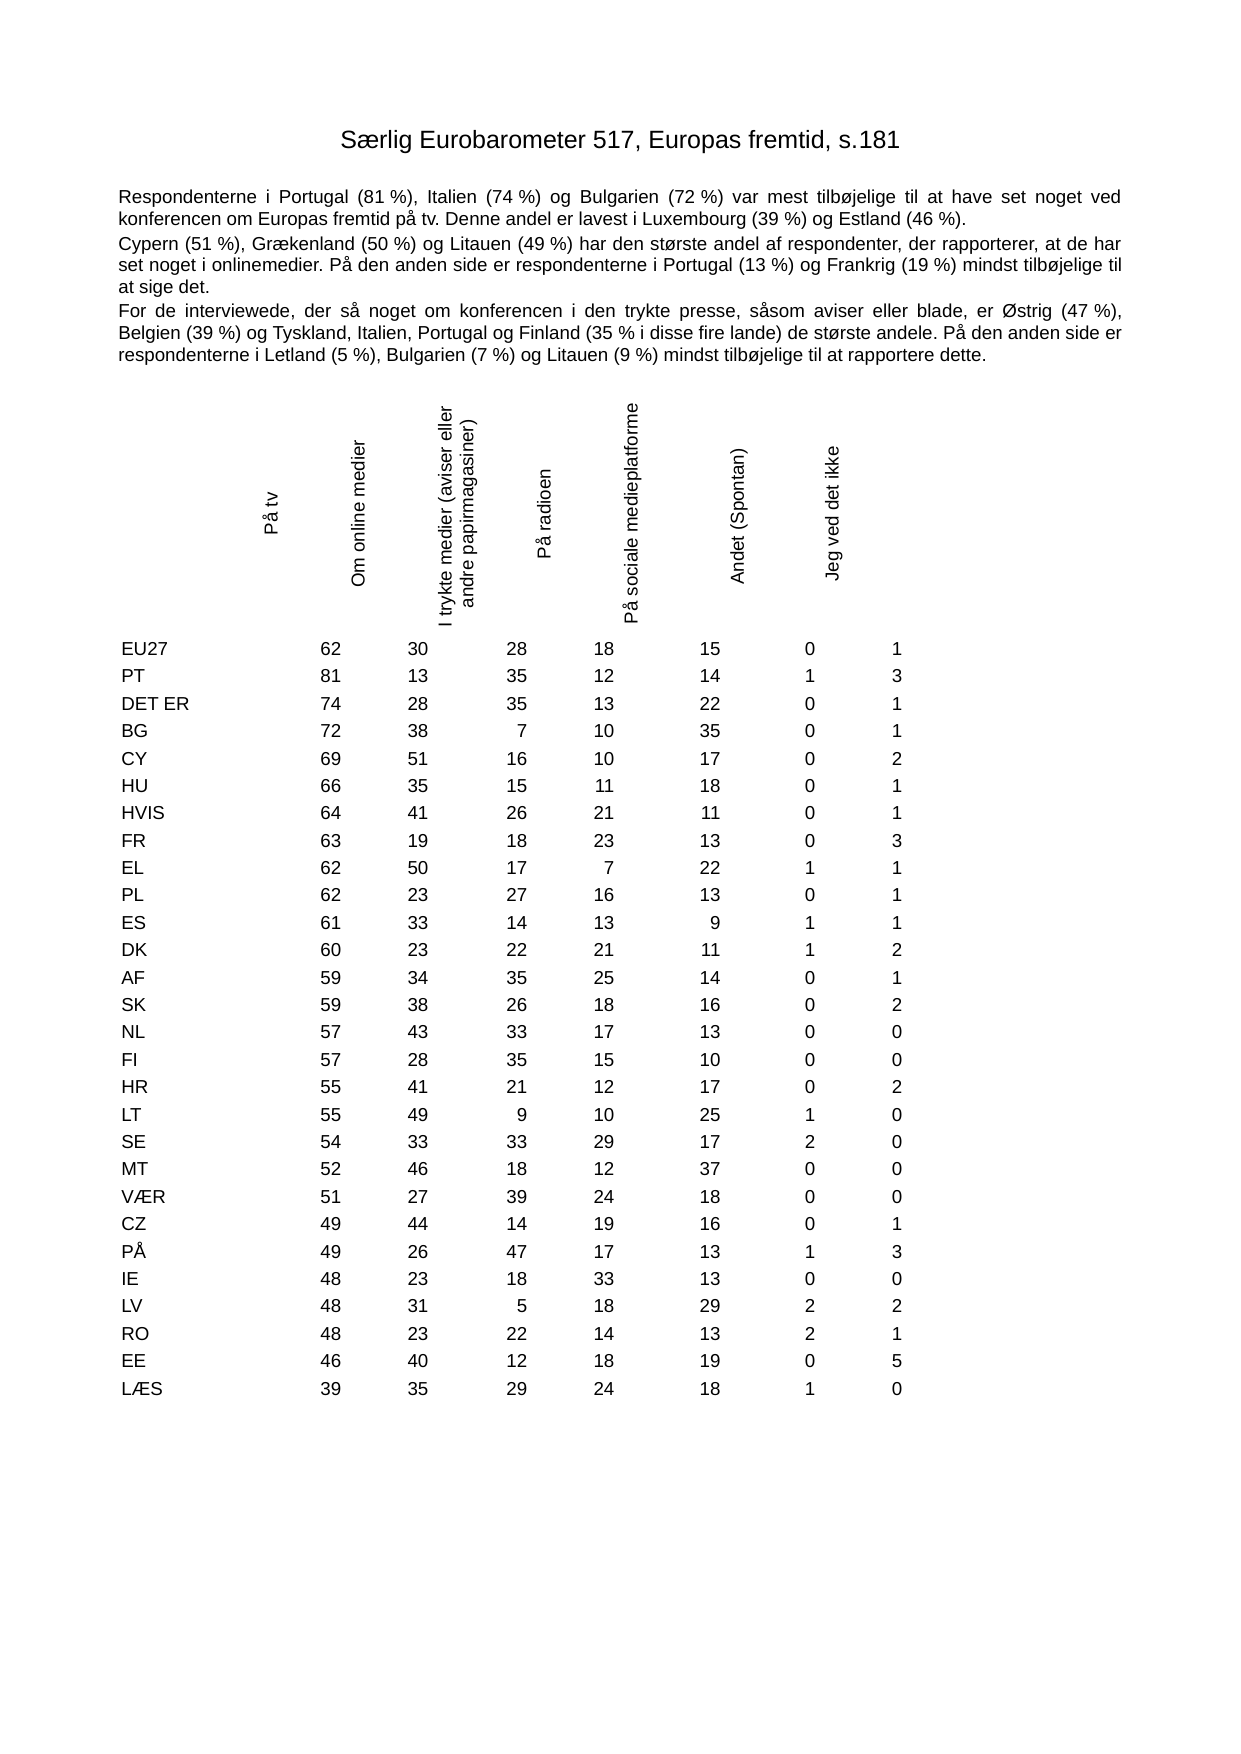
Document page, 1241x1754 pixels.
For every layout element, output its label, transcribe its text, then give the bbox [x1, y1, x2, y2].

table_cell 46 [257, 1347, 344, 1374]
table_cell 22 [431, 1320, 530, 1347]
table_cell 2 [818, 744, 905, 772]
table_cell 0 [818, 1101, 905, 1128]
table_header I trykte medier (aviser eller andre papirmagasiner) [431, 393, 530, 635]
table_cell 0 [723, 744, 818, 772]
table_cell 0 [723, 991, 818, 1018]
table_cell 24 [530, 1183, 617, 1210]
table_cell 38 [344, 991, 431, 1018]
table_header Andet (Spontan) [723, 393, 818, 635]
table_cell 25 [617, 1101, 723, 1128]
table_cell 5 [818, 1347, 905, 1374]
table_cell 48 [257, 1265, 344, 1292]
table_cell 2 [723, 1128, 818, 1155]
table_header Jeg ved det ikke [818, 393, 905, 635]
table_cell CY [118, 744, 257, 772]
table_cell EE [118, 1347, 257, 1374]
table_header På sociale medieplatforme [617, 393, 723, 635]
table_cell 47 [431, 1238, 530, 1265]
table_cell 0 [818, 1183, 905, 1210]
table_cell 28 [431, 635, 530, 662]
table_cell 0 [818, 1375, 905, 1402]
table_cell SK [118, 991, 257, 1018]
table_cell 0 [723, 635, 818, 662]
table_cell 40 [344, 1347, 431, 1374]
table_cell 7 [530, 854, 617, 881]
table_cell 2 [723, 1320, 818, 1347]
table_cell 1 [818, 799, 905, 827]
table_cell 54 [257, 1128, 344, 1155]
table_cell 13 [617, 827, 723, 854]
table_cell 19 [530, 1210, 617, 1237]
table_cell 64 [257, 799, 344, 827]
table_cell 1 [818, 717, 905, 744]
table_cell 21 [530, 936, 617, 963]
table_cell 0 [818, 1265, 905, 1292]
table_cell 0 [723, 881, 818, 909]
table_cell 16 [530, 881, 617, 909]
table_cell VÆR [118, 1183, 257, 1210]
table_header På tv [257, 393, 344, 635]
table_cell 2 [818, 936, 905, 963]
table_cell 27 [431, 881, 530, 909]
table_cell 33 [344, 909, 431, 936]
table_cell 35 [431, 662, 530, 689]
table_cell 1 [818, 1210, 905, 1237]
table_cell 0 [723, 1046, 818, 1073]
table_cell 26 [431, 799, 530, 827]
table_cell 28 [344, 690, 431, 717]
table_cell 13 [344, 662, 431, 689]
table_cell 62 [257, 635, 344, 662]
table_cell 10 [617, 1046, 723, 1073]
table_cell 1 [818, 635, 905, 662]
table_cell 74 [257, 690, 344, 717]
table_cell EL [118, 854, 257, 881]
table_cell 59 [257, 991, 344, 1018]
table_cell 35 [617, 717, 723, 744]
table_cell 27 [344, 1183, 431, 1210]
table_cell CZ [118, 1210, 257, 1237]
table_cell 2 [723, 1292, 818, 1320]
text For de interviewede, der så noget om konferencen i den trykte presse, såsom aviser eller blade, er Østrig (47 %), Belgien (39 %) og Tyskland, Italien, Portugal og Finland (35 % i disse fire lande) de største andele. På den anden side er respondenterne i Letland (5 %), Bulgarien (7 %) og Litauen (9 %) mindst tilbøjelige til at rapportere dette. [118, 300, 1122, 365]
table_cell PL [118, 881, 257, 909]
table_cell 0 [723, 1265, 818, 1292]
table_cell DET ER [118, 690, 257, 717]
table_cell 22 [617, 854, 723, 881]
table_cell 55 [257, 1073, 344, 1101]
table_cell 51 [344, 744, 431, 772]
table_cell 17 [530, 1018, 617, 1046]
table_cell 19 [344, 827, 431, 854]
table_cell 13 [617, 1265, 723, 1292]
table_cell 12 [530, 662, 617, 689]
table_cell 23 [530, 827, 617, 854]
table_cell 18 [617, 772, 723, 799]
table_cell 46 [344, 1155, 431, 1183]
table_cell 11 [617, 936, 723, 963]
table_cell 43 [344, 1018, 431, 1046]
table_cell 26 [431, 991, 530, 1018]
table_cell 18 [530, 1347, 617, 1374]
table_cell 13 [617, 1238, 723, 1265]
table_cell 26 [344, 1238, 431, 1265]
table_cell 0 [818, 1155, 905, 1183]
table_cell 1 [818, 772, 905, 799]
table_cell 19 [617, 1347, 723, 1374]
table_cell DK [118, 936, 257, 963]
table_cell 14 [431, 909, 530, 936]
table_cell 13 [530, 909, 617, 936]
table_cell 21 [431, 1073, 530, 1101]
table_cell 29 [431, 1375, 530, 1402]
table_cell 18 [617, 1183, 723, 1210]
table_header På radioen [530, 393, 617, 635]
table_cell 1 [818, 690, 905, 717]
table_cell 69 [257, 744, 344, 772]
table_cell 1 [723, 854, 818, 881]
table_cell 41 [344, 799, 431, 827]
table_cell LV [118, 1292, 257, 1320]
table_cell 10 [530, 717, 617, 744]
table_cell 18 [431, 827, 530, 854]
table_cell 0 [723, 827, 818, 854]
table_cell 33 [431, 1018, 530, 1046]
table_cell 0 [818, 1046, 905, 1073]
table_cell 24 [530, 1375, 617, 1402]
table_header [118, 393, 257, 635]
table_cell 17 [530, 1238, 617, 1265]
table_cell 61 [257, 909, 344, 936]
table_cell 1 [818, 964, 905, 991]
table_cell 1 [723, 909, 818, 936]
table_cell 0 [723, 690, 818, 717]
table_cell 23 [344, 1320, 431, 1347]
table_cell HR [118, 1073, 257, 1101]
table_cell 39 [257, 1375, 344, 1402]
table_cell 12 [530, 1073, 617, 1101]
table_header Om online medier [344, 393, 431, 635]
table_cell 14 [530, 1320, 617, 1347]
table_cell 30 [344, 635, 431, 662]
table_cell 72 [257, 717, 344, 744]
table_cell 0 [818, 1128, 905, 1155]
table_cell MT [118, 1155, 257, 1183]
table_cell 44 [344, 1210, 431, 1237]
table_cell 17 [617, 1073, 723, 1101]
table_cell 34 [344, 964, 431, 991]
table_cell FR [118, 827, 257, 854]
table_cell 1 [723, 1375, 818, 1402]
table_cell 62 [257, 881, 344, 909]
table_cell 0 [723, 1073, 818, 1101]
table_cell 12 [431, 1347, 530, 1374]
table_cell 35 [431, 964, 530, 991]
table_cell FI [118, 1046, 257, 1073]
table_cell BG [118, 717, 257, 744]
table_cell 3 [818, 827, 905, 854]
table_cell 39 [431, 1183, 530, 1210]
table_cell 10 [530, 744, 617, 772]
text Cypern (51 %), Grækenland (50 %) og Litauen (49 %) har den største andel af respondenter, der rapporterer, at de har set noget i onlinemedier. På den anden side er respondenterne i Portugal (13 %) og Frankrig (19 %) mindst tilbøjelige til at sige det. [118, 232, 1122, 297]
table_cell 21 [530, 799, 617, 827]
table_cell 33 [344, 1128, 431, 1155]
table_cell 23 [344, 936, 431, 963]
table_cell 9 [431, 1101, 530, 1128]
table_cell 51 [257, 1183, 344, 1210]
table_cell 81 [257, 662, 344, 689]
table_cell 49 [257, 1238, 344, 1265]
table_cell HU [118, 772, 257, 799]
table_cell 38 [344, 717, 431, 744]
table_cell 0 [723, 717, 818, 744]
table_cell 0 [723, 964, 818, 991]
table_cell 15 [530, 1046, 617, 1073]
table_cell 0 [723, 1018, 818, 1046]
table_cell 15 [431, 772, 530, 799]
table_cell PT [118, 662, 257, 689]
table_cell 1 [818, 1320, 905, 1347]
table_cell RO [118, 1320, 257, 1347]
table_cell 35 [344, 1375, 431, 1402]
table_cell 60 [257, 936, 344, 963]
table_cell 0 [723, 799, 818, 827]
table_cell EU27 [118, 635, 257, 662]
table_cell 2 [818, 991, 905, 1018]
table_cell 49 [344, 1101, 431, 1128]
table_cell PÅ [118, 1238, 257, 1265]
table_cell 15 [617, 635, 723, 662]
table_cell 41 [344, 1073, 431, 1101]
table_cell 16 [617, 991, 723, 1018]
table_cell 14 [617, 964, 723, 991]
table_cell 0 [723, 772, 818, 799]
table_cell 33 [530, 1265, 617, 1292]
table_cell 1 [723, 1238, 818, 1265]
table_cell 37 [617, 1155, 723, 1183]
table_cell HVIS [118, 799, 257, 827]
table_cell 66 [257, 772, 344, 799]
table_cell 28 [344, 1046, 431, 1073]
table_cell 23 [344, 1265, 431, 1292]
table_cell AF [118, 964, 257, 991]
table_cell 0 [723, 1155, 818, 1183]
table_cell 57 [257, 1046, 344, 1073]
table_cell ES [118, 909, 257, 936]
table_cell 9 [617, 909, 723, 936]
table_cell 3 [818, 662, 905, 689]
table_cell 12 [530, 1155, 617, 1183]
table_cell 1 [723, 1101, 818, 1128]
table_cell 13 [617, 881, 723, 909]
table_cell 49 [257, 1210, 344, 1237]
table_cell 17 [617, 744, 723, 772]
table_cell 5 [431, 1292, 530, 1320]
table_cell 55 [257, 1101, 344, 1128]
table_cell 35 [344, 772, 431, 799]
table_cell 17 [617, 1128, 723, 1155]
table_cell LT [118, 1101, 257, 1128]
table_cell 23 [344, 881, 431, 909]
table_cell 17 [431, 854, 530, 881]
table_cell 63 [257, 827, 344, 854]
table_cell 18 [530, 1292, 617, 1320]
table_cell 18 [431, 1265, 530, 1292]
table_cell 3 [818, 1238, 905, 1265]
table_cell 11 [617, 799, 723, 827]
table_cell 0 [723, 1210, 818, 1237]
table_cell 18 [530, 991, 617, 1018]
table_cell 59 [257, 964, 344, 991]
table_cell 1 [723, 936, 818, 963]
table_cell NL [118, 1018, 257, 1046]
table_cell 16 [617, 1210, 723, 1237]
table_cell 29 [530, 1128, 617, 1155]
table_cell 1 [818, 881, 905, 909]
table_cell 25 [530, 964, 617, 991]
table_cell 0 [818, 1018, 905, 1046]
table_cell SE [118, 1128, 257, 1155]
table_cell 1 [818, 854, 905, 881]
table_cell 1 [818, 909, 905, 936]
table_cell 18 [530, 635, 617, 662]
table_cell IE [118, 1265, 257, 1292]
table_cell 22 [431, 936, 530, 963]
table_cell 0 [723, 1183, 818, 1210]
table_cell 50 [344, 854, 431, 881]
table_cell 14 [431, 1210, 530, 1237]
table_cell 35 [431, 690, 530, 717]
text Respondenterne i Portugal (81 %), Italien (74 %) og Bulgarien (72 %) var mest tilbøjelige til at have set noget ved konferencen om Europas fremtid på tv. Denne andel er lavest i Luxembourg (39 %) og Estland (46 %). [118, 186, 1122, 229]
table_cell 7 [431, 717, 530, 744]
table_cell 10 [530, 1101, 617, 1128]
table_cell 2 [818, 1073, 905, 1101]
table_cell 29 [617, 1292, 723, 1320]
table_cell 35 [431, 1046, 530, 1073]
table_cell 48 [257, 1292, 344, 1320]
table_cell 14 [617, 662, 723, 689]
table_cell 33 [431, 1128, 530, 1155]
table_cell 18 [617, 1375, 723, 1402]
table_cell 13 [530, 690, 617, 717]
table_cell 2 [818, 1292, 905, 1320]
table_cell 52 [257, 1155, 344, 1183]
table_cell 13 [617, 1018, 723, 1046]
table_cell 57 [257, 1018, 344, 1046]
table_cell 48 [257, 1320, 344, 1347]
table_cell 13 [617, 1320, 723, 1347]
table_cell 1 [723, 662, 818, 689]
table_cell 0 [723, 1347, 818, 1374]
table_cell LÆS [118, 1375, 257, 1402]
table_cell 62 [257, 854, 344, 881]
table_cell 31 [344, 1292, 431, 1320]
table_cell 11 [530, 772, 617, 799]
table_cell 18 [431, 1155, 530, 1183]
table_cell 22 [617, 690, 723, 717]
table_cell 16 [431, 744, 530, 772]
